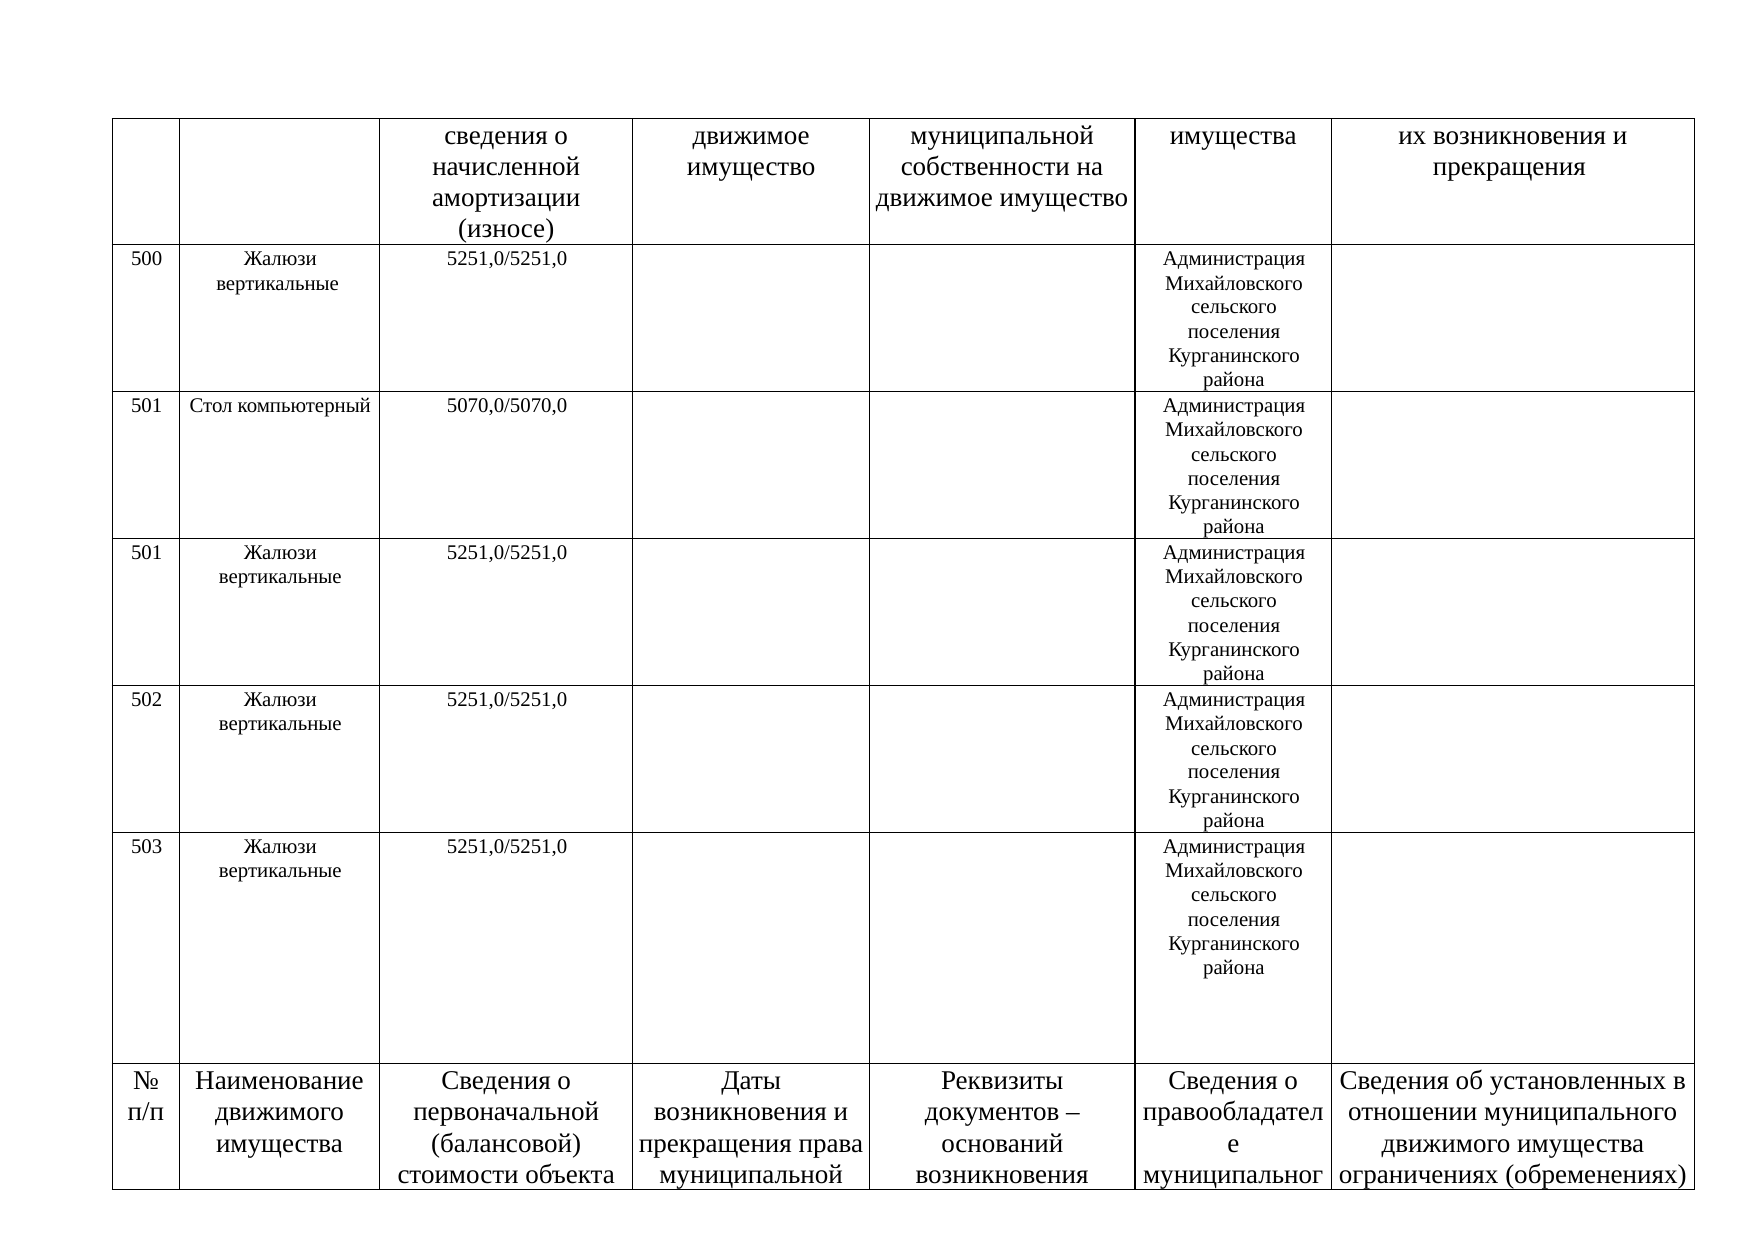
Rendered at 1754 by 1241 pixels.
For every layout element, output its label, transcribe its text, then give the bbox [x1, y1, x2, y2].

table_cell 502 [113, 686, 179, 832]
table_cell [633, 245, 869, 391]
table_cell Сведения о первоначальной (балансовой) стоимости объекта [380, 1064, 632, 1189]
table_cell [1332, 245, 1694, 391]
table_cell 501 [113, 392, 179, 538]
table_cell 5251,0/5251,0 [380, 686, 632, 832]
table_cell [113, 119, 179, 244]
table_cell [1332, 833, 1694, 1063]
table_cell 503 [113, 833, 179, 1063]
table_cell [180, 119, 379, 244]
table_cell Администрация Михайловского сельского поселения Курганинского района [1136, 392, 1331, 538]
table_cell Жалюзи вертикальные [180, 686, 379, 832]
table_cell [1332, 686, 1694, 832]
table_cell 5251,0/5251,0 [380, 245, 632, 391]
table_cell сведения о начисленной амортизации (износе) [380, 119, 632, 244]
table_cell 5070,0/5070,0 [380, 392, 632, 538]
table_cell [870, 539, 1134, 685]
table_cell Наименование движимого имущества [180, 1064, 379, 1189]
table_cell Сведения о правообладателе муниципальног [1136, 1064, 1331, 1189]
table_cell [870, 833, 1134, 1063]
table_cell [633, 392, 869, 538]
table_cell [1332, 539, 1694, 685]
table_cell 5251,0/5251,0 [380, 539, 632, 685]
table_cell 5251,0/5251,0 [380, 833, 632, 1063]
table_cell Даты возникновения и прекращения права муниципальной [633, 1064, 869, 1189]
table_cell [633, 833, 869, 1063]
table_cell Администрация Михайловского сельского поселения Курганинского района [1136, 539, 1331, 685]
table_cell 500 [113, 245, 179, 391]
table_cell Жалюзи вертикальные [180, 245, 379, 391]
table_cell их возникновения и прекращения [1332, 119, 1694, 244]
table_cell [633, 686, 869, 832]
table_cell Жалюзи вертикальные [180, 539, 379, 685]
table_cell № п/п [113, 1064, 179, 1189]
table_cell Администрация Михайловского сельского поселения Курганинского района [1136, 686, 1331, 832]
table_cell Администрация Михайловского сельского поселения Курганинского района [1136, 833, 1331, 1063]
table_cell Жалюзи вертикальные [180, 833, 379, 1063]
table_cell Сведения об установленных в отношении муниципального движимого имущества ограничениях (обременениях) [1332, 1064, 1694, 1189]
table_cell [1332, 392, 1694, 538]
table_cell муниципальной собственности на движимое имущество [870, 119, 1134, 244]
table_cell 501 [113, 539, 179, 685]
table_cell Стол компьютерный [180, 392, 379, 538]
table_cell движимое имущество [633, 119, 869, 244]
table_cell [870, 392, 1134, 538]
table_cell [633, 539, 869, 685]
table_cell [870, 686, 1134, 832]
table_cell Реквизиты документов – оснований возникновения [870, 1064, 1134, 1189]
table_cell [870, 245, 1134, 391]
table_cell Администрация Михайловского сельского поселения Курганинского района [1136, 245, 1331, 391]
table_cell имущества [1136, 119, 1331, 244]
